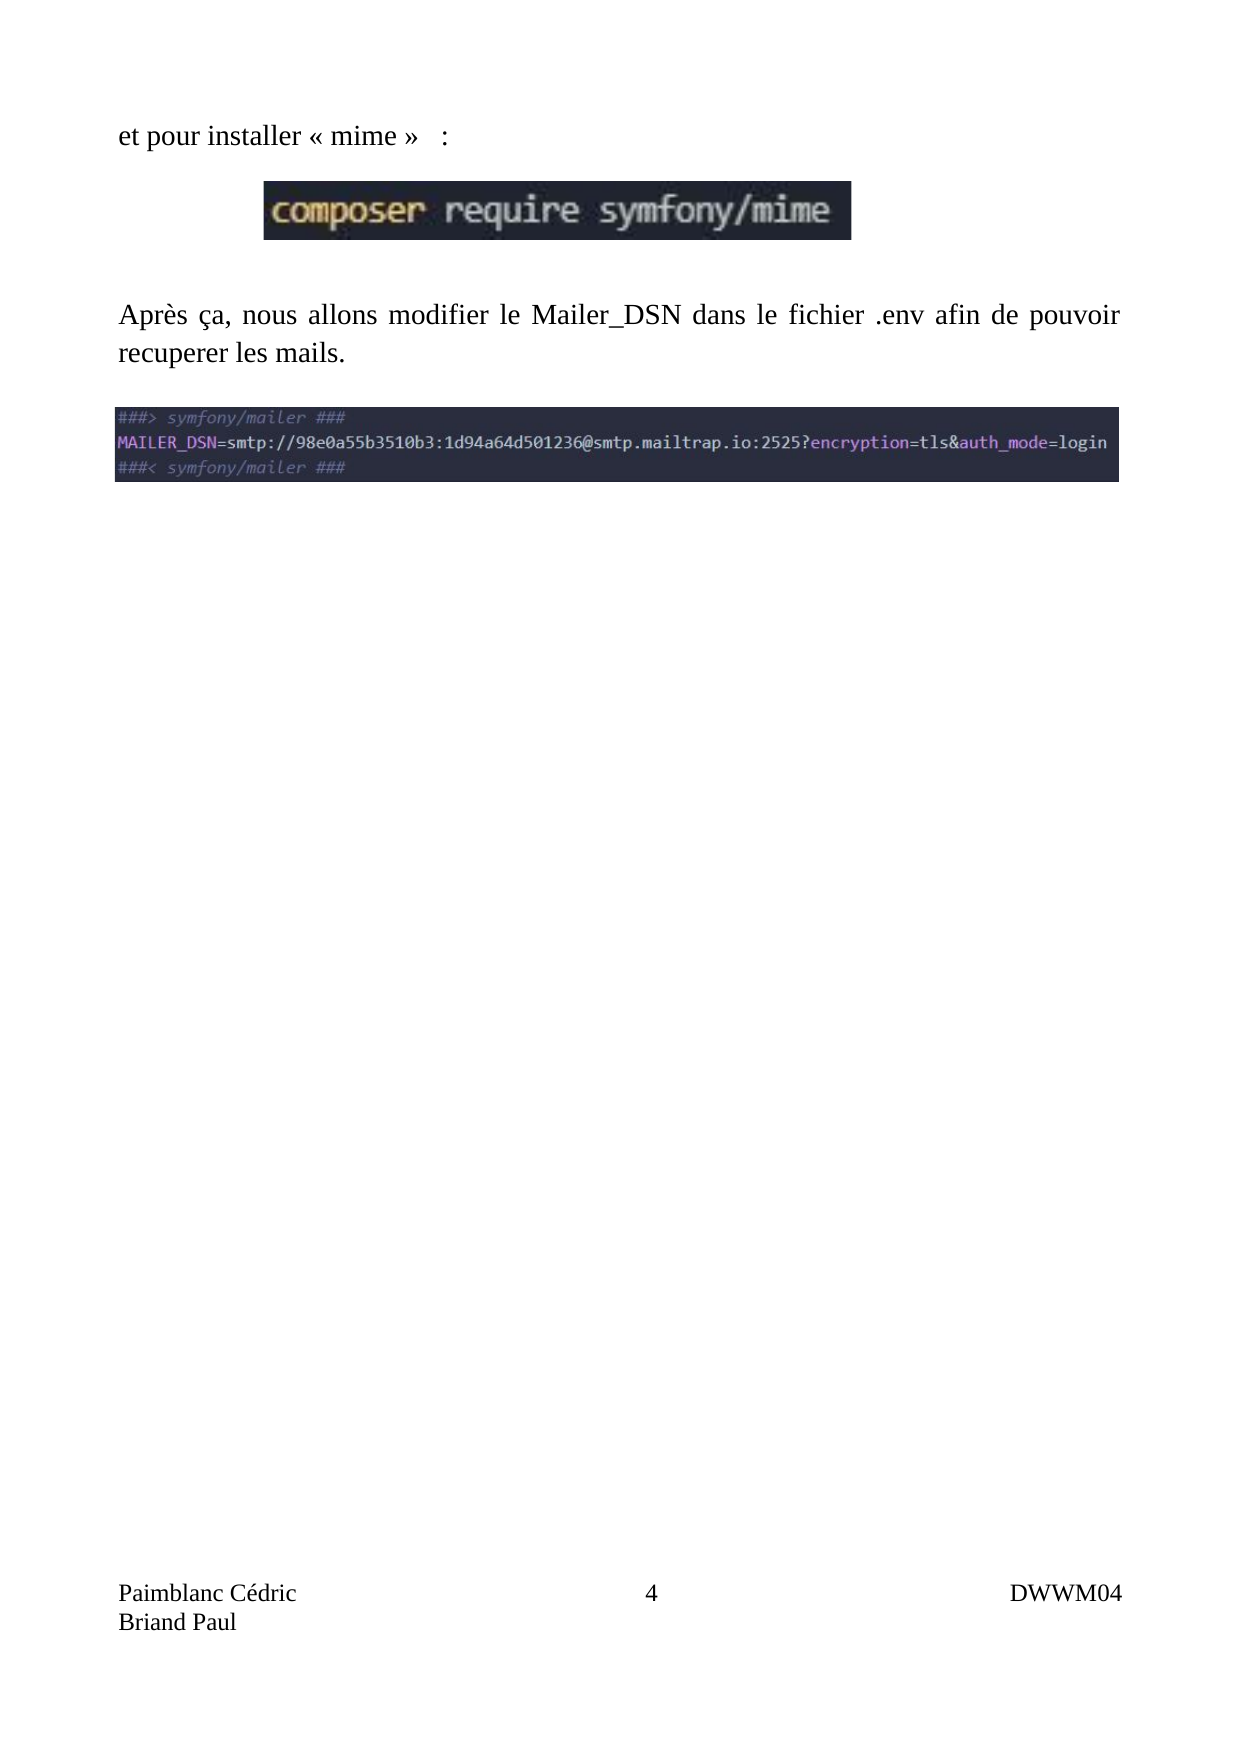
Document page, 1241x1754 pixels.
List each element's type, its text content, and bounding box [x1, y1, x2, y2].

picture [263, 181, 852, 240]
text et pour installer « mime » : [118, 118, 1122, 152]
text Après ça, nous allons modifier le Mailer_DSN dans le fichier .env afin de pouvoir recuperer les mails. [118, 297, 1122, 592]
picture [114, 407, 1119, 482]
